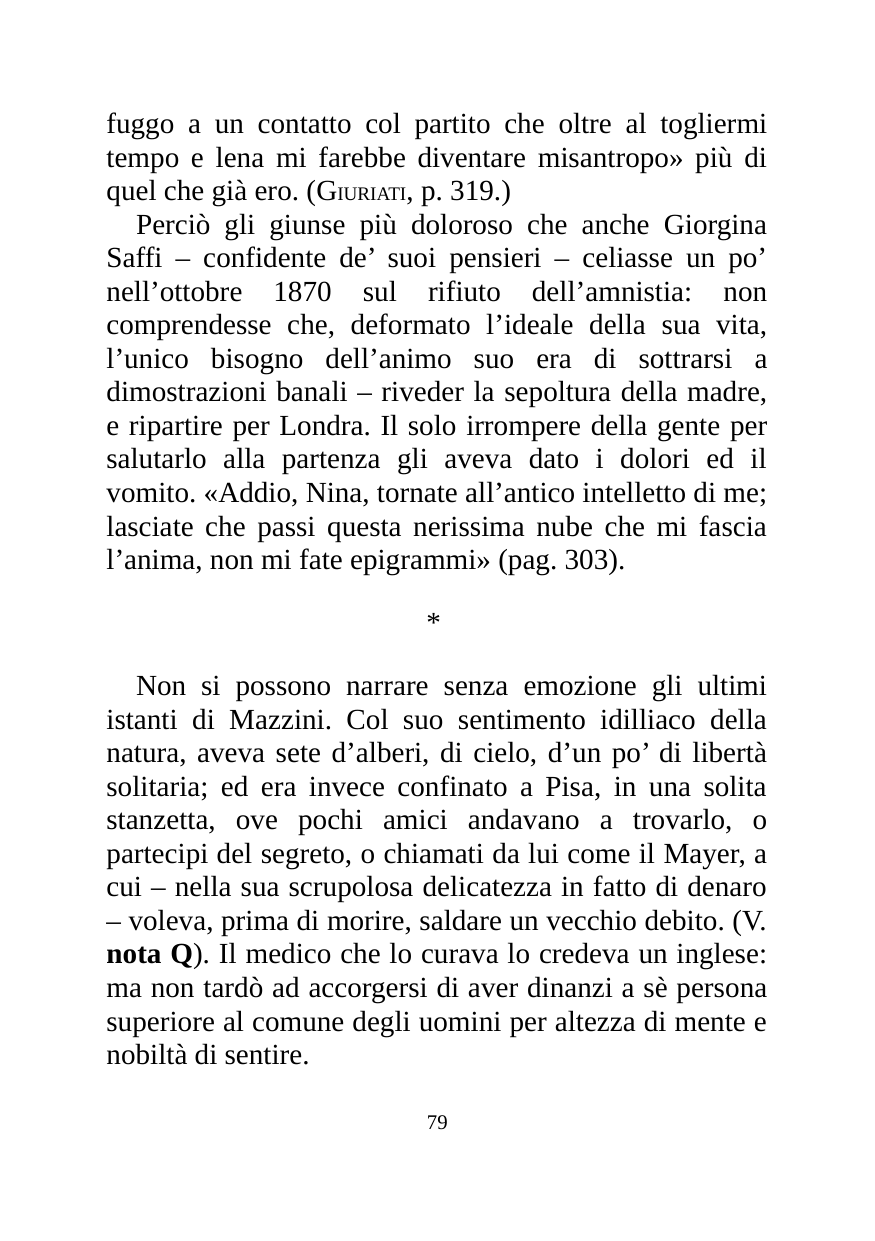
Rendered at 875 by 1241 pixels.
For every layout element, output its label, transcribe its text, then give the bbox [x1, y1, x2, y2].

text Non si possono narrare senza emozione gli ultimi istanti di Mazzini. Col suo sentimento idilliaco della natura, aveva sete d’alberi, di cielo, d’un po’ di libertà solitaria; ed era invece confinato a Pisa, in una solita stanzetta, ove pochi amici andavano a trovarlo, o partecipi del segreto, o chiamati da lui come il Mayer, a cui – nella sua scrupolosa delicatezza in fatto di denaro – voleva, prima di morire, saldare un vecchio debito. (V. nota Q). Il medico che lo curava lo credeva un inglese: ma non tardò ad accorgersi di aver dinanzi a sè persona superiore al comune degli uomini per altezza di mente e nobiltà di sentire. [106, 668, 768, 1071]
text fuggo a un contatto col partito che oltre al togliermi tempo e lena mi farebbe diventare misantropo» più di quel che già ero. (Giuriati, p. 319.) [106, 106, 768, 207]
text * [106, 605, 768, 639]
text Perciò gli giunse più doloroso che anche Giorgina Saffi – confidente de’ suoi pensieri – celiasse un po’ nell’ottobre 1870 sul rifiuto dell’amnistia: non comprendesse che, deformato l’ideale della sua vita, l’unico bisogno dell’animo suo era di sottrarsi a dimostrazioni banali – riveder la sepoltura della madre, e ripartire per Londra. Il solo irrompere della gente per salutarlo alla partenza gli aveva dato i dolori ed il vomito. «Addio, Nina, tornate all’antico intelletto di me; lasciate che passi questa nerissima nube che mi fascia l’anima, non mi fate epigrammi» (pag. 303). [106, 207, 768, 576]
